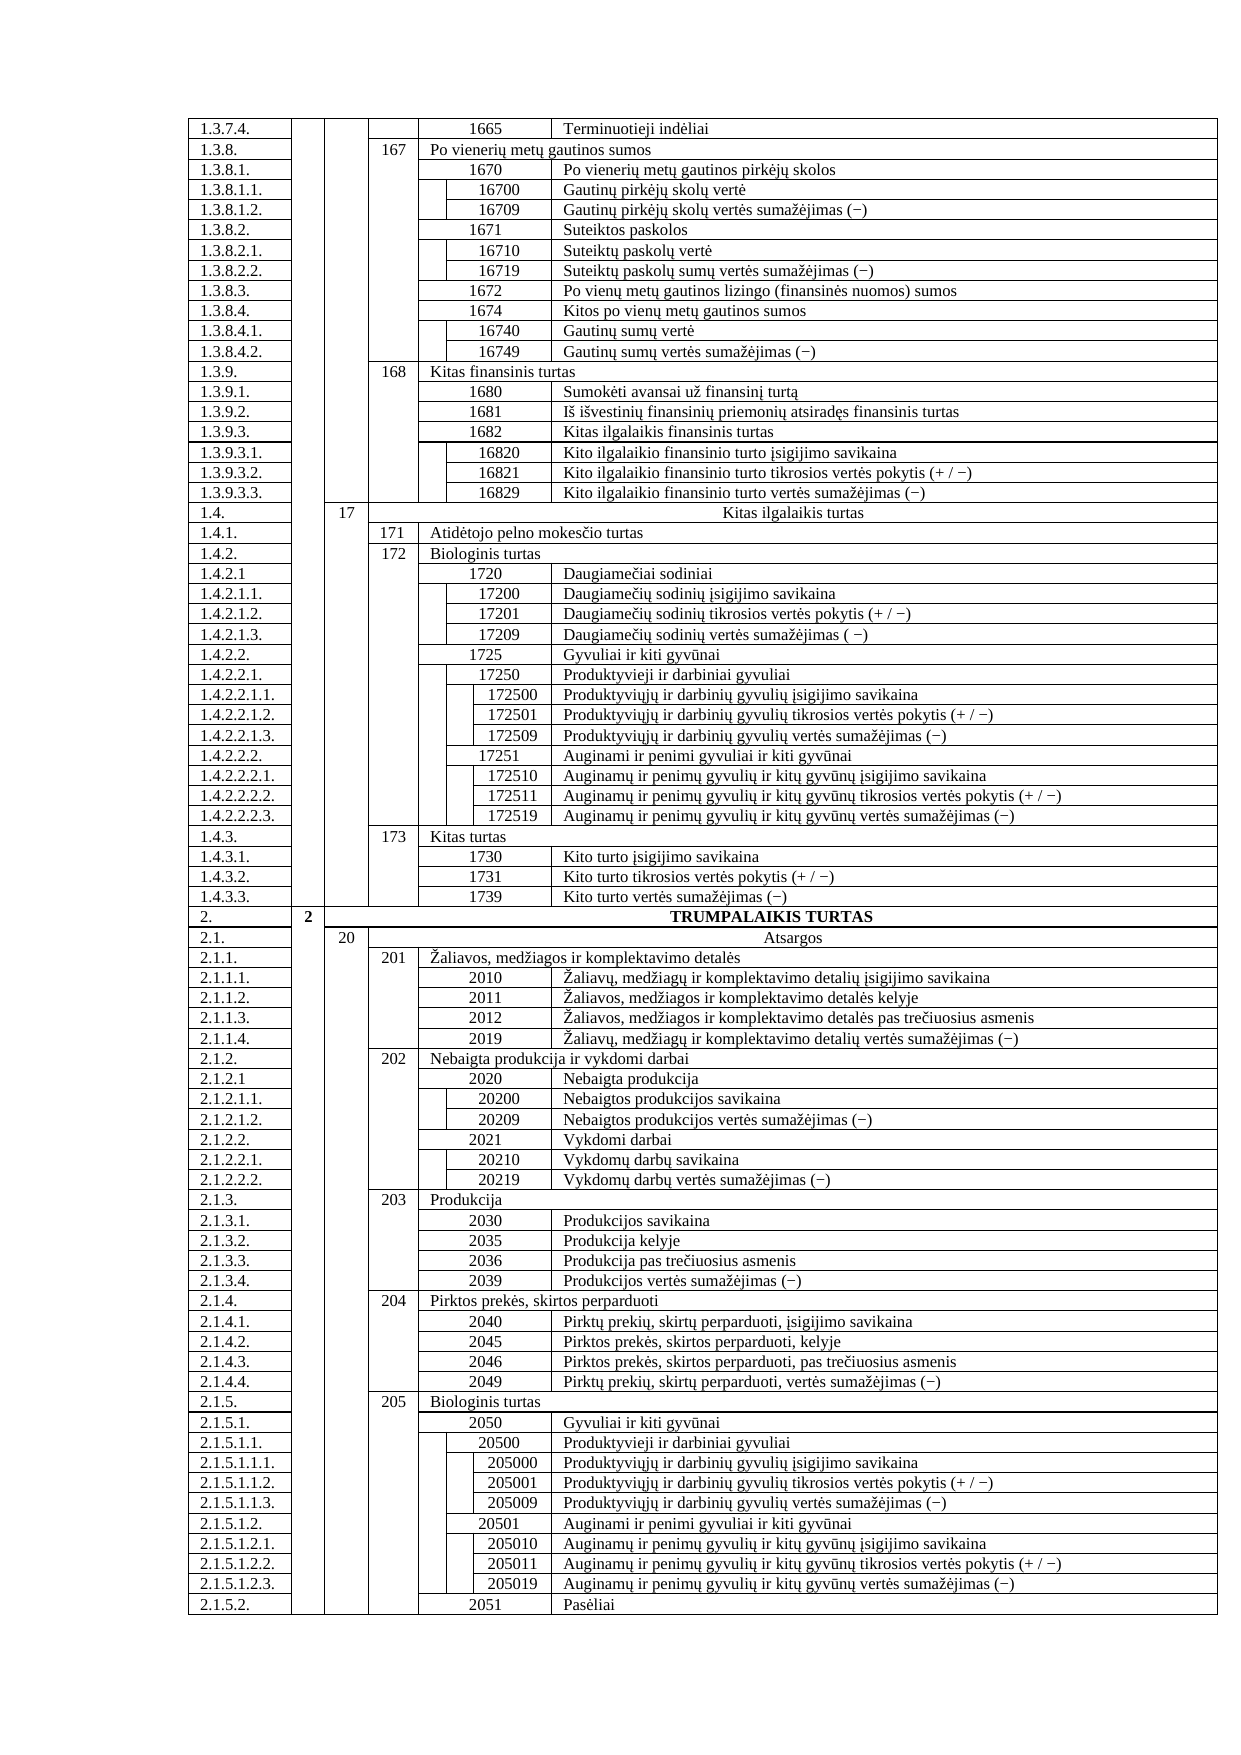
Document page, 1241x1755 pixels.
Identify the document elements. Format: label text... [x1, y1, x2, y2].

table_cell Gyvuliai ir kiti gyvūnai [552, 645, 1217, 664]
table_cell 2 [292, 907, 324, 1613]
table_cell Auginamų ir penimų gyvulių ir kitų gyvūnų vertės sumažėjimas (−) [552, 806, 1217, 825]
table_cell TRUMPALAIKIS TURTAS [325, 907, 1217, 926]
table_cell 205009 [474, 1493, 551, 1512]
table_cell 20 [325, 928, 368, 1613]
table_cell 2.1.2. [189, 1049, 291, 1068]
table_cell 1.3.9.1. [189, 382, 291, 401]
table_cell Auginami ir penimi gyvuliai ir kiti gyvūnai [552, 1514, 1217, 1533]
table_cell Po vienerių metų gautinos sumos [419, 139, 1217, 158]
table_cell [447, 685, 473, 744]
table_cell Biologinis turtas [419, 1392, 1217, 1411]
table_cell [369, 119, 418, 138]
table_cell [419, 443, 446, 502]
table_cell 16700 [447, 180, 551, 199]
table_cell 1.4.3.2. [189, 867, 291, 886]
table_cell 17201 [447, 604, 551, 623]
table_cell 204 [369, 1291, 418, 1391]
table_cell 2.1.2.1 [189, 1069, 291, 1088]
table_cell 2011 [419, 988, 551, 1007]
table_cell 1.4.2.2.2. [189, 746, 291, 765]
table_cell 1720 [419, 564, 551, 583]
table_cell [419, 1089, 446, 1128]
table_cell Kito turto tikrosios vertės pokytis (+ / −) [552, 867, 1217, 886]
table_cell 172501 [474, 705, 551, 724]
table_cell 2051 [419, 1594, 551, 1613]
table_cell 2.1.1. [189, 948, 291, 967]
table_cell [447, 766, 473, 825]
table_cell Produktyvieji ir darbiniai gyvuliai [552, 665, 1217, 684]
table_cell 172509 [474, 725, 551, 744]
table_cell Produktyviųjų ir darbinių gyvulių tikrosios vertės pokytis (+ / −) [552, 705, 1217, 724]
table_cell Produkcija pas trečiuosius asmenis [552, 1251, 1217, 1270]
table_cell Auginamų ir penimų gyvulių ir kitų gyvūnų vertės sumažėjimas (−) [552, 1574, 1217, 1593]
table_cell 1.3.9.2. [189, 402, 291, 421]
table_cell [419, 321, 446, 361]
table_cell 1.3.7.4. [189, 119, 291, 138]
table_cell Produktyviųjų ir darbinių gyvulių įsigijimo savikaina [552, 685, 1217, 704]
table_cell 2.1.5.1.1.2. [189, 1473, 291, 1492]
table_cell Iš išvestinių finansinių priemonių atsiradęs finansinis turtas [552, 402, 1217, 421]
table_cell Pasėliai [552, 1594, 1217, 1613]
table_cell 205001 [474, 1473, 551, 1492]
table_cell 167 [369, 139, 418, 361]
table_cell 16719 [447, 261, 551, 280]
table_cell 2030 [419, 1210, 551, 1229]
table_cell 16709 [447, 200, 551, 219]
table_cell 172510 [474, 766, 551, 785]
table_cell 203 [369, 1190, 418, 1290]
table_cell 2. [189, 907, 291, 926]
table_cell Nebaigtos produkcijos vertės sumažėjimas (−) [552, 1109, 1217, 1128]
table_cell 205010 [474, 1534, 551, 1553]
table_cell 16710 [447, 240, 551, 259]
table_cell 1.4.2.2.1. [189, 665, 291, 684]
table_cell 1670 [419, 160, 551, 179]
table_cell 1.4.2.1.2. [189, 604, 291, 623]
table_cell Nebaigta produkcija ir vykdomi darbai [419, 1049, 1217, 1068]
table_cell 205000 [474, 1453, 551, 1472]
table_cell Pirktos prekės, skirtos perparduoti, pas trečiuosius asmenis [552, 1352, 1217, 1371]
table_cell 1681 [419, 402, 551, 421]
table_cell Po vienerių metų gautinos pirkėjų skolos [552, 160, 1217, 179]
table_cell [419, 180, 446, 219]
table_cell Produktyvieji ir darbiniai gyvuliai [552, 1433, 1217, 1452]
table_cell 2.1.5.1.2.2. [189, 1554, 291, 1573]
table_cell 172519 [474, 806, 551, 825]
table_cell [325, 119, 368, 502]
table_cell Pirktos prekės, skirtos perparduoti [419, 1291, 1217, 1310]
table_cell 2.1.1.1. [189, 968, 291, 987]
table_cell 202 [369, 1049, 418, 1189]
table_cell 2.1.3. [189, 1190, 291, 1209]
table_cell 1.4.3.1. [189, 847, 291, 866]
table_cell 16740 [447, 321, 551, 340]
table_cell [419, 1150, 446, 1189]
table_cell Gautinų pirkėjų skolų vertės sumažėjimas (−) [552, 200, 1217, 219]
table_cell 1725 [419, 645, 551, 664]
table_cell 2040 [419, 1311, 551, 1331]
table_cell 1730 [419, 847, 551, 866]
table_cell Produktyviųjų ir darbinių gyvulių vertės sumažėjimas (−) [552, 1493, 1217, 1512]
table_cell Biologinis turtas [419, 544, 1217, 563]
table_cell 2.1.5.1.1.1. [189, 1453, 291, 1472]
table_cell 1665 [419, 119, 551, 138]
table_cell 2019 [419, 1029, 551, 1048]
table_cell [419, 1433, 446, 1593]
table_cell 1.4.3. [189, 826, 291, 846]
table_cell 2012 [419, 1008, 551, 1027]
table_cell 2050 [419, 1413, 551, 1432]
table_cell 1.3.8.2.2. [189, 261, 291, 280]
table_cell 2035 [419, 1231, 551, 1250]
table_cell Auginami ir penimi gyvuliai ir kiti gyvūnai [552, 746, 1217, 765]
table_cell 1.3.9.3.2. [189, 463, 291, 482]
table_cell Sumokėti avansai už finansinį turtą [552, 382, 1217, 401]
table_cell Žaliavos, medžiagos ir komplektavimo detalės kelyje [552, 988, 1217, 1007]
table_cell 1.4.2.1 [189, 564, 291, 583]
table_cell [447, 1453, 473, 1512]
table_cell 20501 [447, 1514, 551, 1533]
table_cell Atidėtojo pelno mokesčio turtas [419, 523, 1217, 542]
table_cell Gautinų sumų vertė [552, 321, 1217, 340]
table_cell Suteiktų paskolų sumų vertės sumažėjimas (−) [552, 261, 1217, 280]
table_cell 1.3.8.1.2. [189, 200, 291, 219]
table_cell Auginamų ir penimų gyvulių ir kitų gyvūnų tikrosios vertės pokytis (+ / −) [552, 1554, 1217, 1573]
table_cell 205 [369, 1392, 418, 1613]
table_cell 168 [369, 362, 418, 502]
table_cell 1.3.9.3. [189, 422, 291, 441]
table_cell Terminuotieji indėliai [552, 119, 1217, 138]
table_cell Daugiamečių sodinių įsigijimo savikaina [552, 584, 1217, 603]
table_cell Daugiamečių sodinių tikrosios vertės pokytis (+ / −) [552, 604, 1217, 623]
table_cell Auginamų ir penimų gyvulių ir kitų gyvūnų įsigijimo savikaina [552, 766, 1217, 785]
table_cell Pirktų prekių, skirtų perparduoti, vertės sumažėjimas (−) [552, 1372, 1217, 1391]
table_cell 20210 [447, 1150, 551, 1169]
table_cell 2.1.4.4. [189, 1372, 291, 1391]
table_cell Pirktos prekės, skirtos perparduoti, kelyje [552, 1332, 1217, 1351]
table_cell Vykdomų darbų savikaina [552, 1150, 1217, 1169]
table_cell 2049 [419, 1372, 551, 1391]
table_cell Gautinų pirkėjų skolų vertė [552, 180, 1217, 199]
table_cell 2.1.1.2. [189, 988, 291, 1007]
table_cell 20200 [447, 1089, 551, 1108]
table_cell 16820 [447, 443, 551, 462]
table_cell Kito ilgalaikio finansinio turto įsigijimo savikaina [552, 443, 1217, 462]
table_cell 1.3.8.2.1. [189, 240, 291, 259]
table_cell Auginamų ir penimų gyvulių ir kitų gyvūnų tikrosios vertės pokytis (+ / −) [552, 786, 1217, 805]
table_cell 17200 [447, 584, 551, 603]
table_cell 2045 [419, 1332, 551, 1351]
table_cell 2.1.4.3. [189, 1352, 291, 1371]
table_cell 205019 [474, 1574, 551, 1593]
table_cell 1.4. [189, 503, 291, 522]
table_cell 172511 [474, 786, 551, 805]
table_cell 1.3.9.3.3. [189, 483, 291, 502]
table_cell [419, 665, 446, 825]
table_cell 1671 [419, 220, 551, 239]
table_cell 1682 [419, 422, 551, 441]
table_cell 16821 [447, 463, 551, 482]
table_cell [419, 584, 446, 643]
table_cell 1.4.2.1.1. [189, 584, 291, 603]
table_cell Kito turto įsigijimo savikaina [552, 847, 1217, 866]
table_cell 1.4.2.2.1.3. [189, 725, 291, 744]
table_cell 2021 [419, 1130, 551, 1149]
table_cell 16829 [447, 483, 551, 502]
table_cell 1.4.2.2. [189, 645, 291, 664]
table_cell 1.3.8.1. [189, 160, 291, 179]
table_cell Suteiktos paskolos [552, 220, 1217, 239]
table_cell Produktyviųjų ir darbinių gyvulių tikrosios vertės pokytis (+ / −) [552, 1473, 1217, 1492]
table_cell 1.4.2.2.2.2. [189, 786, 291, 805]
table_cell 172 [369, 544, 418, 825]
table_cell 1.4.2.2.2.1. [189, 766, 291, 785]
table_cell 17209 [447, 624, 551, 643]
table_cell 2.1.5.1.2.3. [189, 1574, 291, 1593]
table_cell 1.3.8. [189, 139, 291, 158]
table_cell Gautinų sumų vertės sumažėjimas (−) [552, 341, 1217, 361]
table_cell 1.3.8.4.1. [189, 321, 291, 340]
table_cell 2.1.5.1.2. [189, 1514, 291, 1533]
table_cell 205011 [474, 1554, 551, 1573]
table_cell 2.1.2.1.2. [189, 1109, 291, 1128]
table_cell 201 [369, 948, 418, 1048]
table_cell 1.3.8.1.1. [189, 180, 291, 199]
table_cell 2046 [419, 1352, 551, 1371]
table_cell 1.3.8.3. [189, 281, 291, 300]
table_cell Kitas ilgalaikis turtas [369, 503, 1217, 522]
table_cell 2.1. [189, 928, 291, 947]
table_cell 1731 [419, 867, 551, 886]
table_cell 1.4.2. [189, 544, 291, 563]
table_cell 1.3.9. [189, 362, 291, 381]
table_cell 2.1.4.2. [189, 1332, 291, 1351]
table_cell 2.1.2.2. [189, 1130, 291, 1149]
table_cell 1.3.8.4.2. [189, 341, 291, 361]
table_cell Kito ilgalaikio finansinio turto vertės sumažėjimas (−) [552, 483, 1217, 502]
table_cell 20219 [447, 1170, 551, 1189]
table_cell Produkcija [419, 1190, 1217, 1209]
table_cell Atsargos [369, 928, 1217, 947]
table_cell Kitas ilgalaikis finansinis turtas [552, 422, 1217, 441]
table_cell 173 [369, 826, 418, 906]
table_cell Žaliavų, medžiagų ir komplektavimo detalių vertės sumažėjimas (−) [552, 1029, 1217, 1048]
table_cell Kitos po vienų metų gautinos sumos [552, 301, 1217, 320]
table_cell Produktyviųjų ir darbinių gyvulių įsigijimo savikaina [552, 1453, 1217, 1472]
table_cell 1674 [419, 301, 551, 320]
table_cell 2.1.5.2. [189, 1594, 291, 1613]
table_cell 2.1.2.1.1. [189, 1089, 291, 1108]
table_cell Produkcija kelyje [552, 1231, 1217, 1250]
table_cell 1680 [419, 382, 551, 401]
table_cell 1.4.3.3. [189, 887, 291, 906]
table_cell [419, 240, 446, 280]
table_cell Vykdomi darbai [552, 1130, 1217, 1149]
table_cell 20500 [447, 1433, 551, 1452]
table_cell 2039 [419, 1271, 551, 1290]
table_cell 2010 [419, 968, 551, 987]
table_cell 2.1.3.2. [189, 1231, 291, 1250]
table_cell 1.4.2.2.1.2. [189, 705, 291, 724]
table_cell Žaliavos, medžiagos ir komplektavimo detalės [419, 948, 1217, 967]
table_cell [447, 1534, 473, 1593]
table_cell Suteiktų paskolų vertė [552, 240, 1217, 259]
table_cell 2.1.5.1.1.3. [189, 1493, 291, 1512]
table_cell 2.1.4. [189, 1291, 291, 1310]
table_cell 1.4.2.2.1.1. [189, 685, 291, 704]
table_cell 17 [325, 503, 368, 906]
table_cell 2.1.3.3. [189, 1251, 291, 1270]
table_cell 2.1.3.1. [189, 1210, 291, 1229]
table_cell 172500 [474, 685, 551, 704]
table_cell 16749 [447, 341, 551, 361]
table_cell Gyvuliai ir kiti gyvūnai [552, 1413, 1217, 1432]
table_cell Kitas turtas [419, 826, 1217, 846]
table_cell 2.1.3.4. [189, 1271, 291, 1290]
table_cell 1.3.9.3.1. [189, 443, 291, 462]
table_cell Nebaigta produkcija [552, 1069, 1217, 1088]
table_cell 1.4.1. [189, 523, 291, 542]
table_cell 2020 [419, 1069, 551, 1088]
table_cell 2.1.5. [189, 1392, 291, 1411]
table_cell Daugiamečiai sodiniai [552, 564, 1217, 583]
table_cell 20209 [447, 1109, 551, 1128]
table_cell 2036 [419, 1251, 551, 1270]
table_cell 1739 [419, 887, 551, 906]
table_cell Daugiamečių sodinių vertės sumažėjimas ( −) [552, 624, 1217, 643]
table_cell Produkcijos vertės sumažėjimas (−) [552, 1271, 1217, 1290]
table_cell 17251 [447, 746, 551, 765]
table_cell Pirktų prekių, skirtų perparduoti, įsigijimo savikaina [552, 1311, 1217, 1331]
table_cell Žaliavos, medžiagos ir komplektavimo detalės pas trečiuosius asmenis [552, 1008, 1217, 1027]
table_cell Produkcijos savikaina [552, 1210, 1217, 1229]
table_cell 2.1.4.1. [189, 1311, 291, 1331]
table_cell 2.1.5.1.2.1. [189, 1534, 291, 1553]
table_cell 2.1.1.3. [189, 1008, 291, 1027]
table_cell Kitas finansinis turtas [419, 362, 1217, 381]
table_cell 171 [369, 523, 418, 542]
table_cell 2.1.5.1. [189, 1413, 291, 1432]
table_cell Vykdomų darbų vertės sumažėjimas (−) [552, 1170, 1217, 1189]
table_cell 1.3.8.2. [189, 220, 291, 239]
table_cell 2.1.1.4. [189, 1029, 291, 1048]
table_cell Produktyviųjų ir darbinių gyvulių vertės sumažėjimas (−) [552, 725, 1217, 744]
table_cell Kito ilgalaikio finansinio turto tikrosios vertės pokytis (+ / −) [552, 463, 1217, 482]
table_cell 1.4.2.1.3. [189, 624, 291, 643]
table_cell Nebaigtos produkcijos savikaina [552, 1089, 1217, 1108]
table_cell 1.4.2.2.2.3. [189, 806, 291, 825]
table_cell Auginamų ir penimų gyvulių ir kitų gyvūnų įsigijimo savikaina [552, 1534, 1217, 1553]
table_cell 1672 [419, 281, 551, 300]
table_cell 2.1.2.2.1. [189, 1150, 291, 1169]
table_cell 2.1.2.2.2. [189, 1170, 291, 1189]
table_cell Kito turto vertės sumažėjimas (−) [552, 887, 1217, 906]
table_cell 2.1.5.1.1. [189, 1433, 291, 1452]
table_cell Po vienų metų gautinos lizingo (finansinės nuomos) sumos [552, 281, 1217, 300]
table_cell 1.3.8.4. [189, 301, 291, 320]
table_cell [292, 119, 324, 906]
table_cell Žaliavų, medžiagų ir komplektavimo detalių įsigijimo savikaina [552, 968, 1217, 987]
table_cell 17250 [447, 665, 551, 684]
